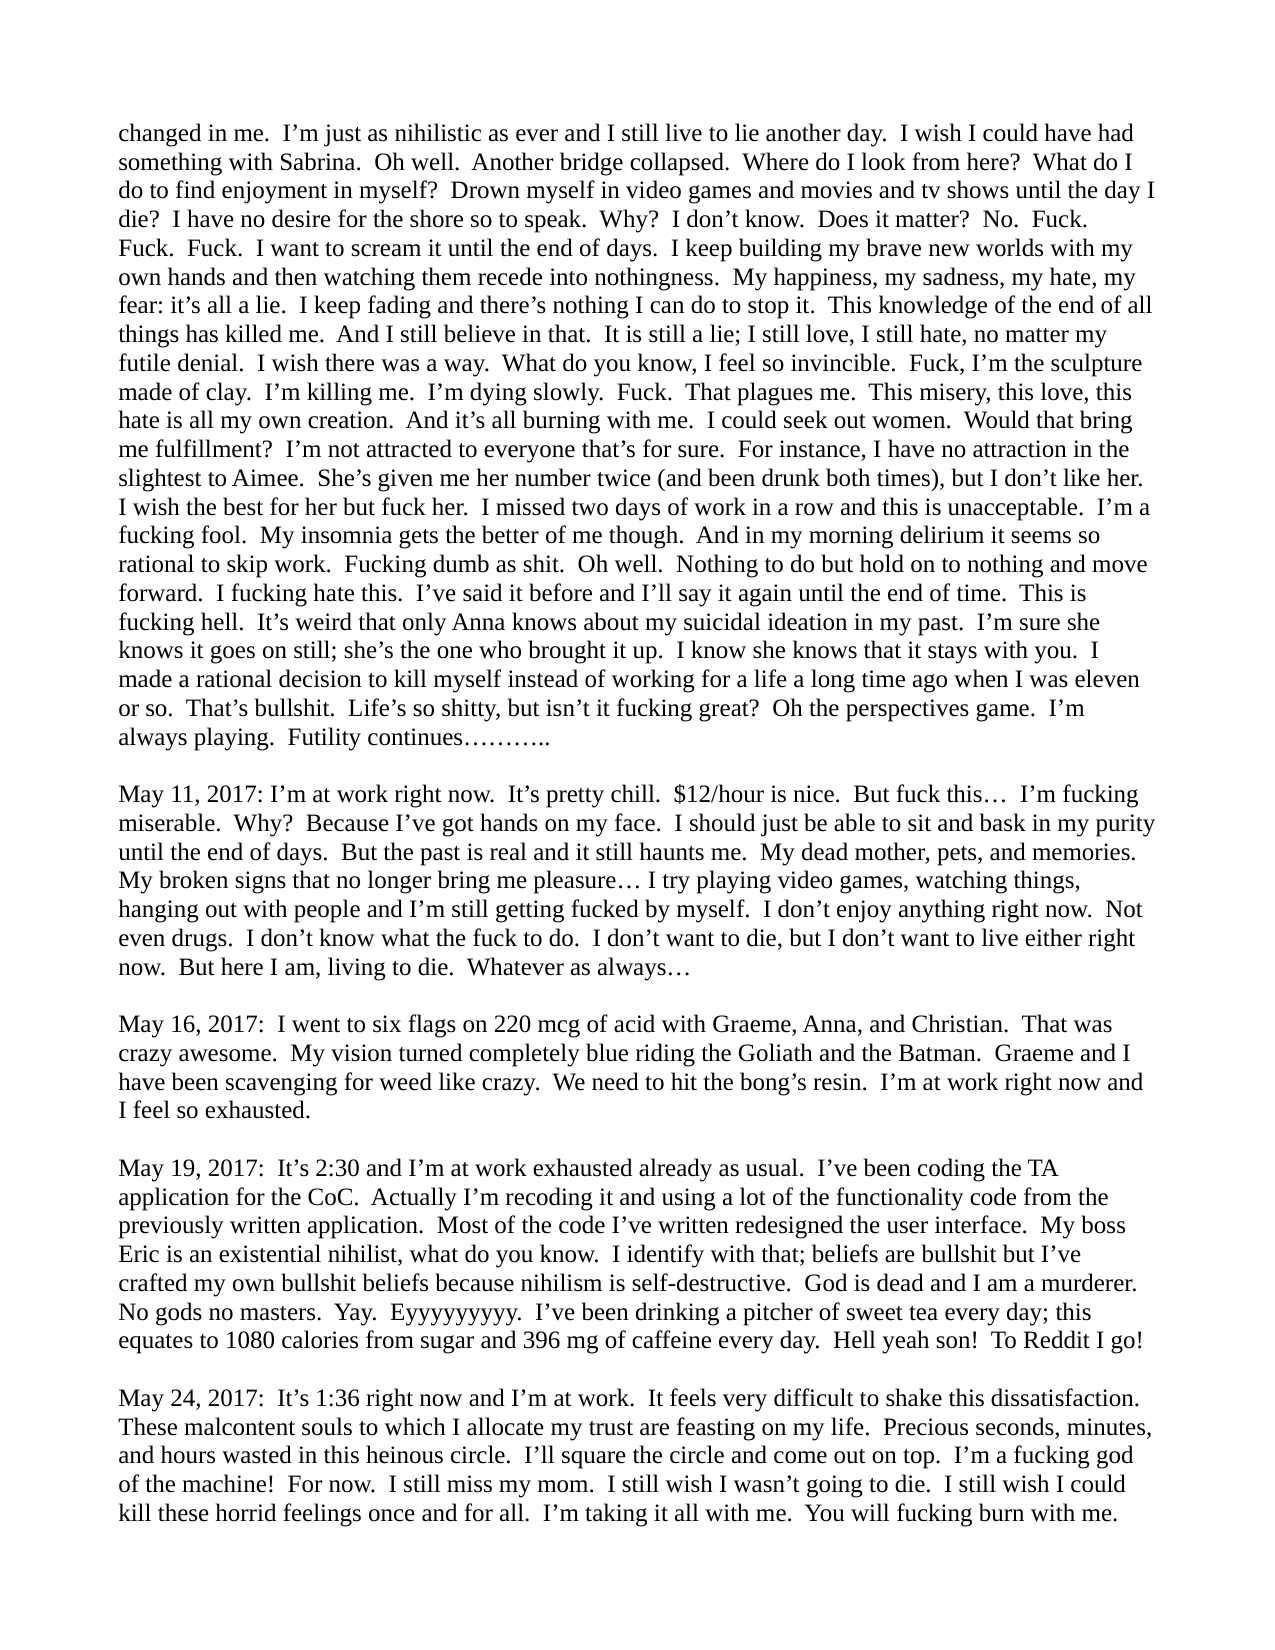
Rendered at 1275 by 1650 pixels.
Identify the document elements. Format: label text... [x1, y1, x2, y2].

text May 16, 2017: I went to six flags on 220 mcg of acid with Graeme, Anna, and Christian. That was crazy awesome. My vision turned completely blue riding the Goliath and the Batman. Graeme and I have been scavenging for weed like crazy. We need to hit the bong’s resin. I’m at work right now and I feel so exhausted. [118, 1009, 1157, 1124]
text May 19, 2017: It’s 2:30 and I’m at work exhausted already as usual. I’ve been coding the TA application for the CoC. Actually I’m recoding it and using a lot of the functionality code from the previously written application. Most of the code I’ve written redesigned the user interface. My boss Eric is an existential nihilist, what do you know. I identify with that; beliefs are bullshit but I’ve crafted my own bullshit beliefs because nihilism is self-destructive. God is dead and I am a murderer. No gods no masters. Yay. Eyyyyyyyyy. I’ve been drinking a pitcher of sweet tea every day; this equates to 1080 calories from sugar and 396 mg of caffeine every day. Hell yeah son! To Reddit I go! [118, 1153, 1157, 1354]
text May 11, 2017: I’m at work right now. It’s pretty chill. $12/hour is nice. But fuck this… I’m fucking miserable. Why? Because I’ve got hands on my face. I should just be able to sit and bask in my purity until the end of days. But the past is real and it still haunts me. My dead mother, pets, and memories. My broken signs that no longer bring me pleasure… I try playing video games, watching things, hanging out with people and I’m still getting fucked by myself. I don’t enjoy anything right now. Not even drugs. I don’t know what the fuck to do. I don’t want to die, but I don’t want to live either right now. But here I am, living to die. Whatever as always… [118, 779, 1157, 981]
text changed in me. I’m just as nihilistic as ever and I still live to lie another day. I wish I could have had something with Sabrina. Oh well. Another bridge collapsed. Where do I look from here? What do I do to find enjoyment in myself? Drown myself in video games and movies and tv shows until the day I die? I have no desire for the shore so to speak. Why? I don’t know. Does it matter? No. Fuck. Fuck. Fuck. I want to scream it until the end of days. I keep building my brave new worlds with my own hands and then watching them recede into nothingness. My happiness, my sadness, my hate, my fear: it’s all a lie. I keep fading and there’s nothing I can do to stop it. This knowledge of the end of all things has killed me. And I still believe in that. It is still a lie; I still love, I still hate, no matter my futile denial. I wish there was a way. What do you know, I feel so invincible. Fuck, I’m the sculpture made of clay. I’m killing me. I’m dying slowly. Fuck. That plagues me. This misery, this love, this hate is all my own creation. And it’s all burning with me. I could seek out women. Would that bring me fulfillment? I’m not attracted to everyone that’s for sure. For instance, I have no attraction in the slightest to Aimee. She’s given me her number twice (and been drunk both times), but I don’t like her. I wish the best for her but fuck her. I missed two days of work in a row and this is unacceptable. I’m a fucking fool. My insomnia gets the better of me though. And in my morning delirium it seems so rational to skip work. Fucking dumb as shit. Oh well. Nothing to do but hold on to nothing and move forward. I fucking hate this. I’ve said it before and I’ll say it again until the end of time. This is fucking hell. It’s weird that only Anna knows about my suicidal ideation in my past. I’m sure she knows it goes on still; she’s the one who brought it up. I know she knows that it stays with you. I made a rational decision to kill myself instead of working for a life a long time ago when I was eleven or so. That’s bullshit. Life’s so shitty, but isn’t it fucking great? Oh the perspectives game. I’m always playing. Futility continues……….. [118, 118, 1157, 751]
text May 24, 2017: It’s 1:36 right now and I’m at work. It feels very difficult to shake this dissatisfaction. These malcontent souls to which I allocate my trust are feasting on my life. Precious seconds, minutes, and hours wasted in this heinous circle. I’ll square the circle and come out on top. I’m a fucking god of the machine! For now. I still miss my mom. I still wish I wasn’t going to die. I still wish I could kill these horrid feelings once and for all. I’m taking it all with me. You will fucking burn with me. [118, 1383, 1157, 1527]
